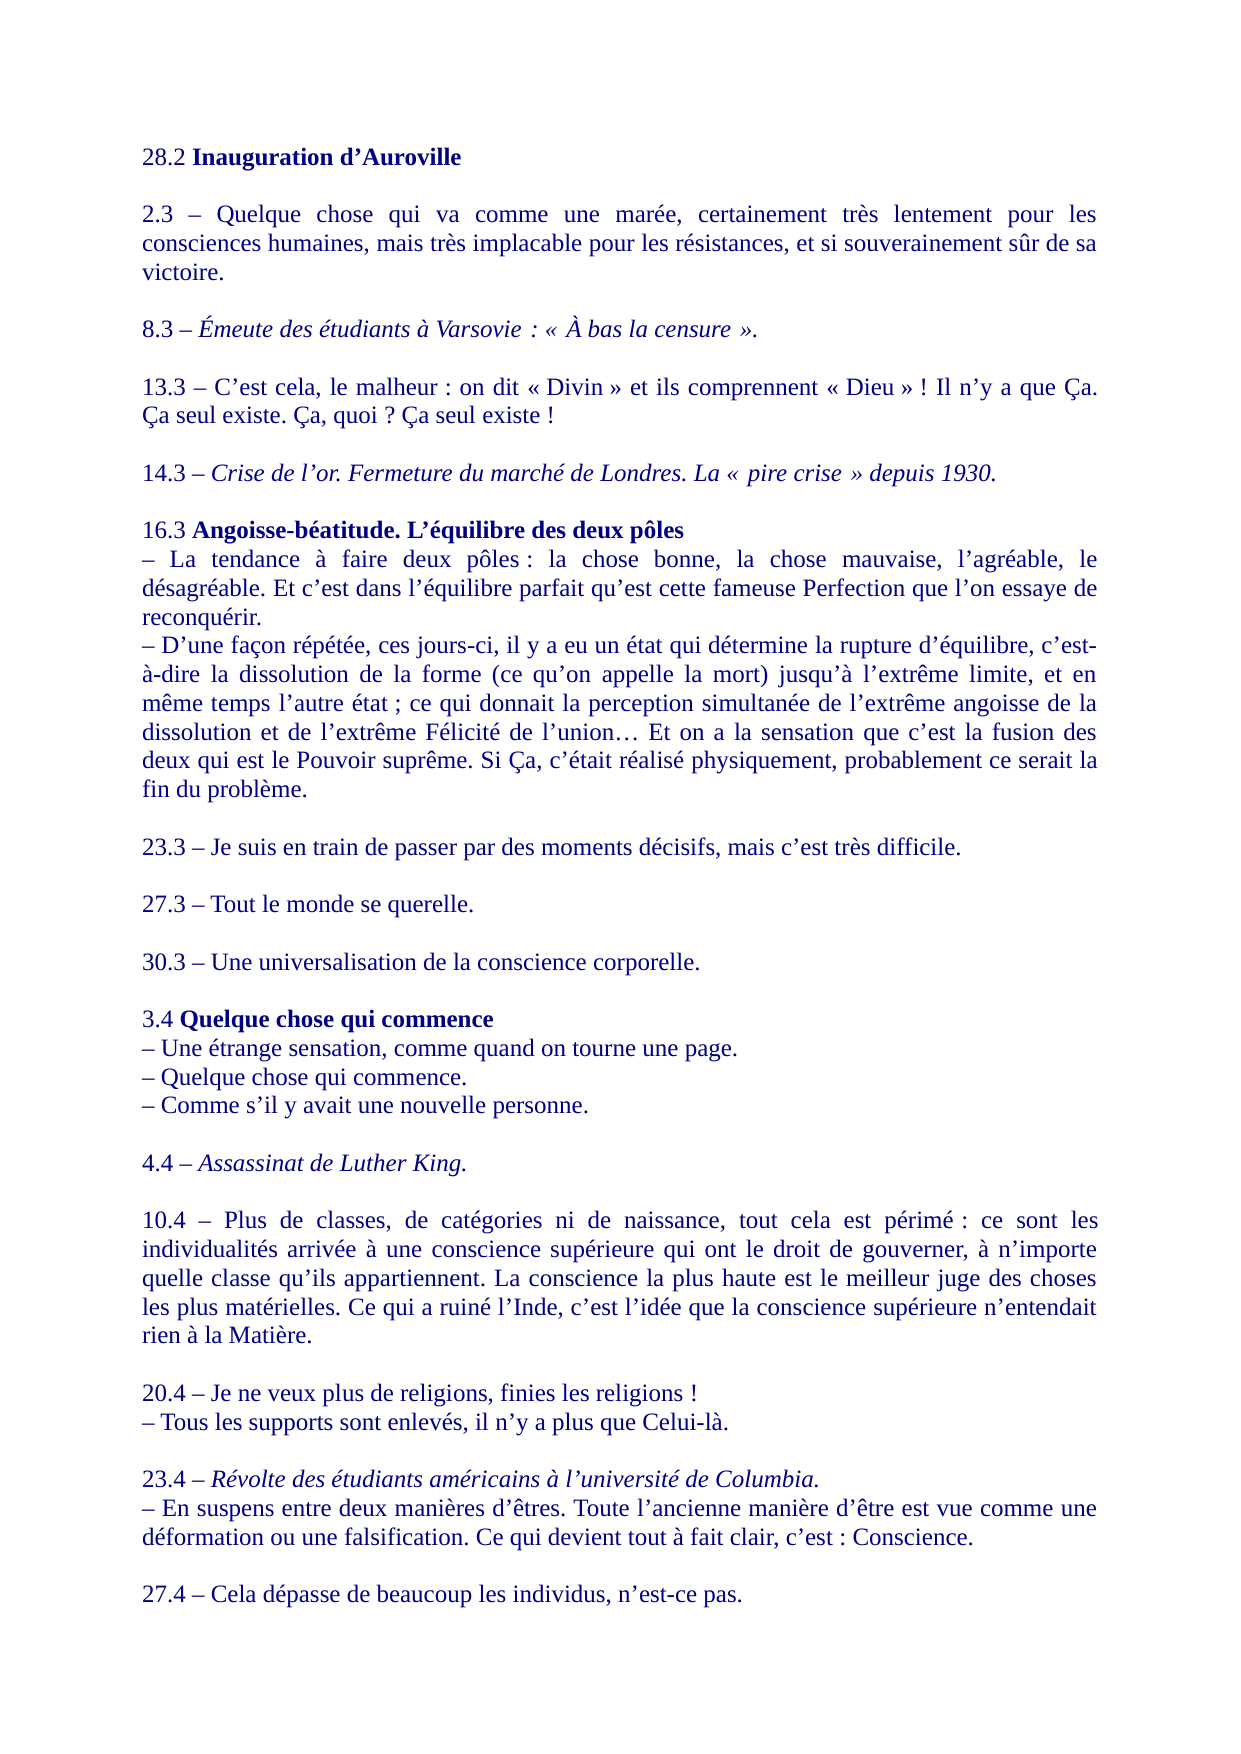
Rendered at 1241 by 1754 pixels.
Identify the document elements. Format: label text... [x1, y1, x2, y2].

text 2.3 – Quelque chose qui va comme une marée, certainement très lentement pour les consciences humaines, mais très implacable pour les résistances, et si souverainement sûr de sa victoire. [142, 199, 1098, 286]
text – Comme s’il y avait une nouvelle personne. [142, 1091, 1098, 1119]
text 23.4 – Révolte des étudiants américains à l’université de Columbia. [142, 1464, 1098, 1493]
text 10.4 – Plus de classes, de catégories ni de naissance, tout cela est périmé : ce sont les individualités arrivée à une conscience supérieure qui ont le droit de gouverner, à n’importe quelle classe qu’ils appartiennent. La conscience la plus haute est le meilleur juge des choses les plus matérielles. Ce qui a ruiné l’Inde, c’est l’idée que la conscience supérieure n’entendait rien à la Matière. [142, 1206, 1098, 1349]
text 27.4 – Cela dépasse de beaucoup les individus, n’est-ce pas. [142, 1579, 1098, 1608]
text 16.3 Angoisse-béatitude. L’équilibre des deux pôles [142, 516, 1098, 544]
text 27.3 – Tout le monde se querelle. [142, 889, 1098, 918]
text 28.2 Inauguration d’Auroville [142, 142, 1098, 171]
text – D’une façon répétée, ces jours-ci, il y a eu un état qui détermine la rupture d’équilibre, c’est-à-dire la dissolution de la forme (ce qu’on appelle la mort) jusqu’à l’extrême limite, et en même temps l’autre état ; ce qui donnait la perception simultanée de l’extrême angoisse de la dissolution et de l’extrême Félicité de l’union… Et on a la sensation que c’est la fusion des deux qui est le Pouvoir suprême. Si Ça, c’était réalisé physiquement, probablement ce serait la fin du problème. [142, 631, 1098, 803]
text 30.3 – Une universalisation de la conscience corporelle. [142, 947, 1098, 976]
text – Tous les supports sont enlevés, il n’y a plus que Celui-là. [142, 1407, 1098, 1436]
text 3.4 Quelque chose qui commence [142, 1004, 1098, 1033]
text – En suspens entre deux manières d’êtres. Toute l’ancienne manière d’être est vue comme une déformation ou une falsification. Ce qui devient tout à fait clair, c’est : Conscience. [142, 1493, 1098, 1551]
text – La tendance à faire deux pôles : la chose bonne, la chose mauvaise, l’agréable, le désagréable. Et c’est dans l’équilibre parfait qu’est cette fameuse Perfection que l’on essaye de reconquérir. [142, 544, 1098, 631]
text 23.3 – Je suis en train de passer par des moments décisifs, mais c’est très difficile. [142, 832, 1098, 861]
text – Quelque chose qui commence. [142, 1062, 1098, 1091]
text 4.4 – Assassinat de Luther King. [142, 1148, 1098, 1177]
text 13.3 – C’est cela, le malheur : on dit « Divin » et ils comprennent « Dieu » ! Il n’y a que Ça. Ça seul existe. Ça, quoi ? Ça seul existe ! [142, 372, 1098, 429]
text 8.3 – Émeute des étudiants à Varsovie : « À bas la censure ». [142, 314, 1098, 343]
text 14.3 – Crise de l’or. Fermeture du marché de Londres. La « pire crise » depuis 1930. [142, 458, 1098, 487]
text 20.4 – Je ne veux plus de religions, finies les religions ! [142, 1378, 1098, 1407]
text – Une étrange sensation, comme quand on tourne une page. [142, 1033, 1098, 1062]
